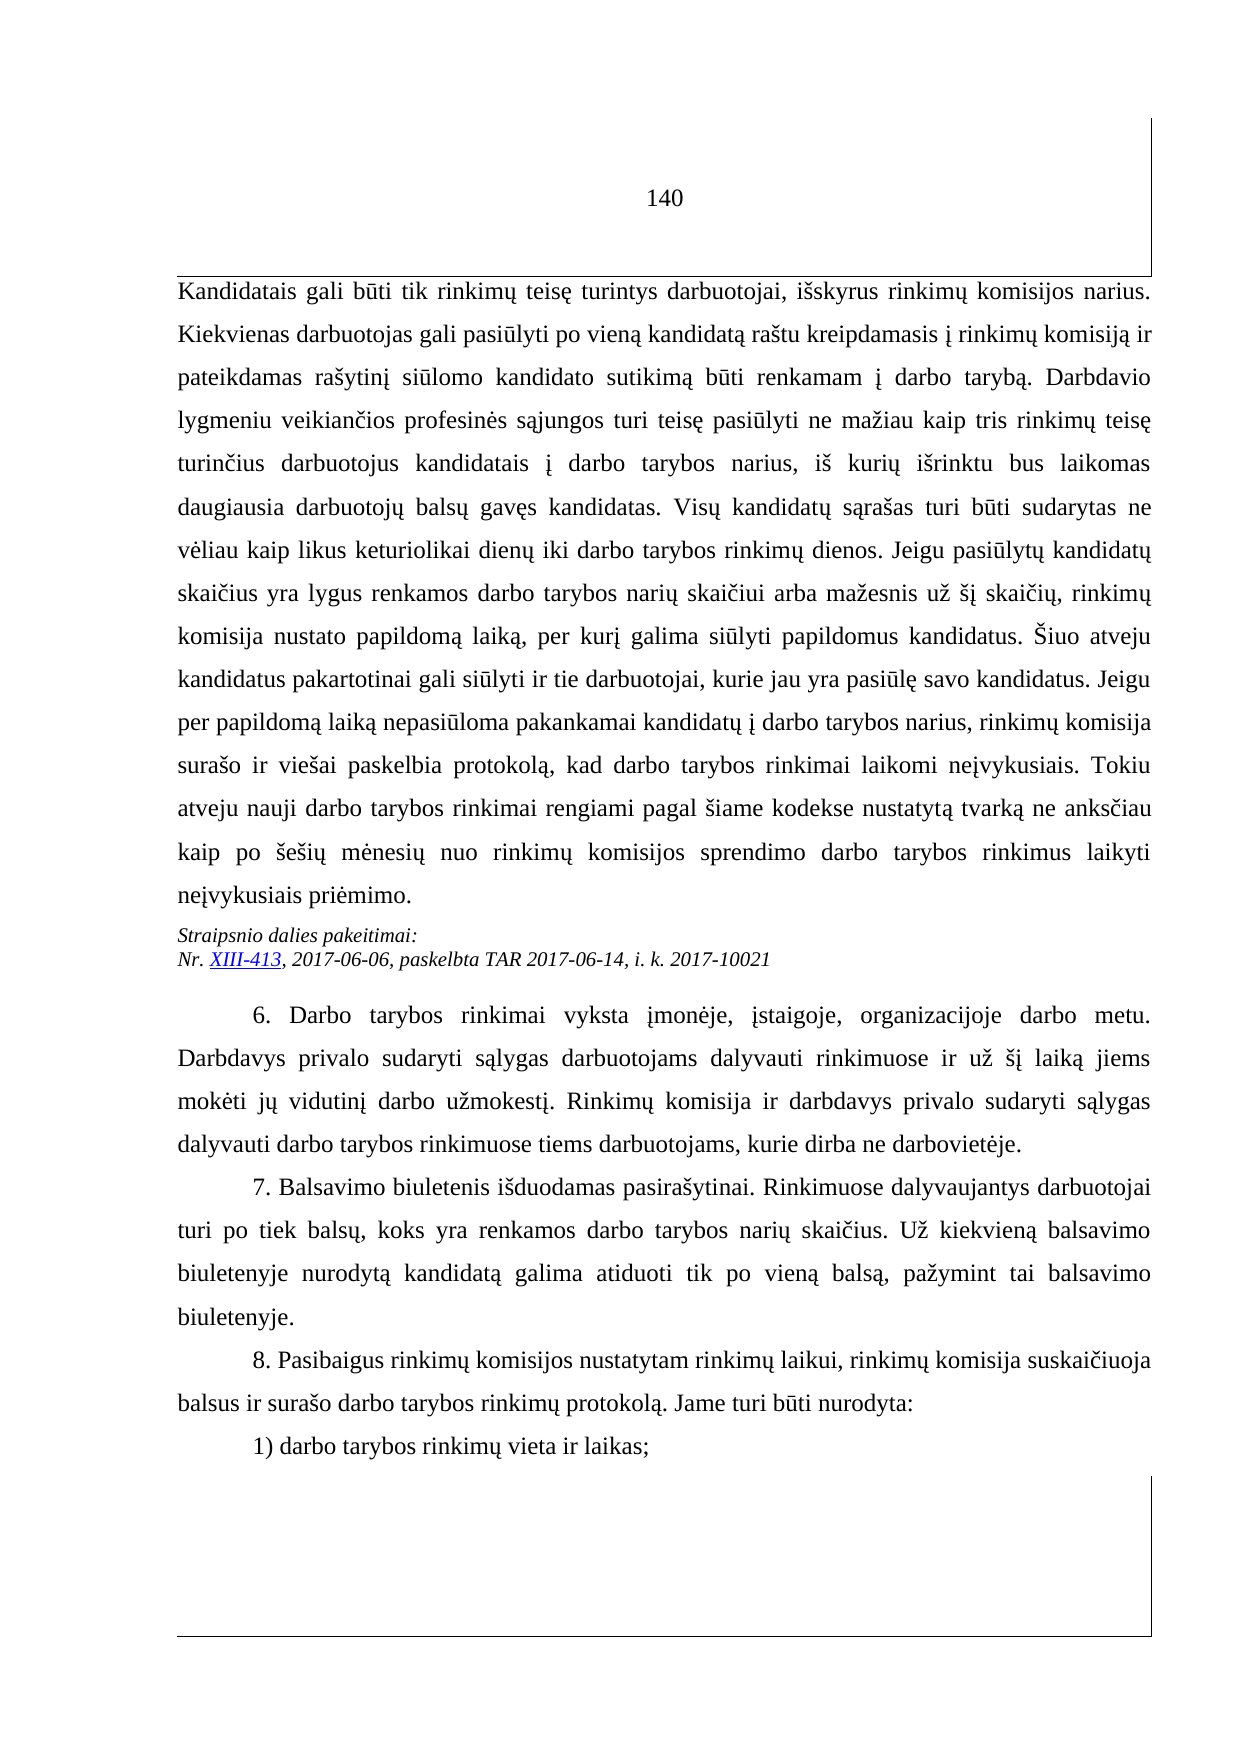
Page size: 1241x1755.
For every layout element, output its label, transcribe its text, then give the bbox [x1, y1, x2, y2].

text Kandidatais gali būti tik rinkimų teisę turintys darbuotojai, išskyrus rinkimų komisijos narius. Kiekvienas darbuotojas gali pasiūlyti po vieną kandidatą raštu kreipdamasis į rinkimų komisiją ir pateikdamas rašytinį siūlomo kandidato sutikimą būti renkamam į darbo tarybą. Darbdavio lygmeniu veikiančios profesinės sąjungos turi teisę pasiūlyti ne mažiau kaip tris rinkimų teisę turinčius darbuotojus kandidatais į darbo tarybos narius, iš kurių išrinktu bus laikomas daugiausia darbuotojų balsų gavęs kandidatas. Visų kandidatų sąrašas turi būti sudarytas ne vėliau kaip likus keturiolikai dienų iki darbo tarybos rinkimų dienos. Jeigu pasiūlytų kandidatų skaičius yra lygus renkamos darbo tarybos narių skaičiui arba mažesnis už šį skaičių, rinkimų komisija nustato papildomą laiką, per kurį galima siūlyti papildomus kandidatus. Šiuo atveju kandidatus pakartotinai gali siūlyti ir tie darbuotojai, kurie jau yra pasiūlę savo kandidatus. Jeigu per papildomą laiką nepasiūloma pakankamai kandidatų į darbo tarybos narius, rinkimų komisija surašo ir viešai paskelbia protokolą, kad darbo tarybos rinkimai laikomi neįvykusiais. Tokiu atveju nauji darbo tarybos rinkimai rengiami pagal šiame kodekse nustatytą tvarką ne anksčiau kaip po šešių mėnesių nuo rinkimų komisijos sprendimo darbo tarybos rinkimus laikyti neįvykusiais priėmimo. [177, 276, 1152, 908]
text 1) darbo tarybos rinkimų vieta ir laikas; [177, 1431, 1152, 1460]
text Straipsnio dalies pakeitimai: [177, 923, 1152, 947]
text 8. Pasibaigus rinkimų komisijos nustatytam rinkimų laikui, rinkimų komisija suskaičiuoja balsus ir surašo darbo tarybos rinkimų protokolą. Jame turi būti nurodyta: [177, 1345, 1152, 1417]
text 7. Balsavimo biuletenis išduodamas pasirašytinai. Rinkimuose dalyvaujantys darbuotojai turi po tiek balsų, koks yra renkamos darbo tarybos narių skaičius. Už kiekvieną balsavimo biuletenyje nurodytą kandidatą galima atiduoti tik po vieną balsą, pažymint tai balsavimo biuletenyje. [177, 1172, 1152, 1330]
text 6. Darbo tarybos rinkimai vyksta įmonėje, įstaigoje, organizacijoje darbo metu. Darbdavys privalo sudaryti sąlygas darbuotojams dalyvauti rinkimuose ir už šį laiką jiems mokėti jų vidutinį darbo užmokestį. Rinkimų komisija ir darbdavys privalo sudaryti sąlygas dalyvauti darbo tarybos rinkimuose tiems darbuotojams, kurie dirba ne darbovietėje. [177, 1000, 1152, 1158]
text Nr. XIII-413, 2017-06-06, paskelbta TAR 2017-06-14, i. k. 2017-10021 [177, 947, 1152, 971]
